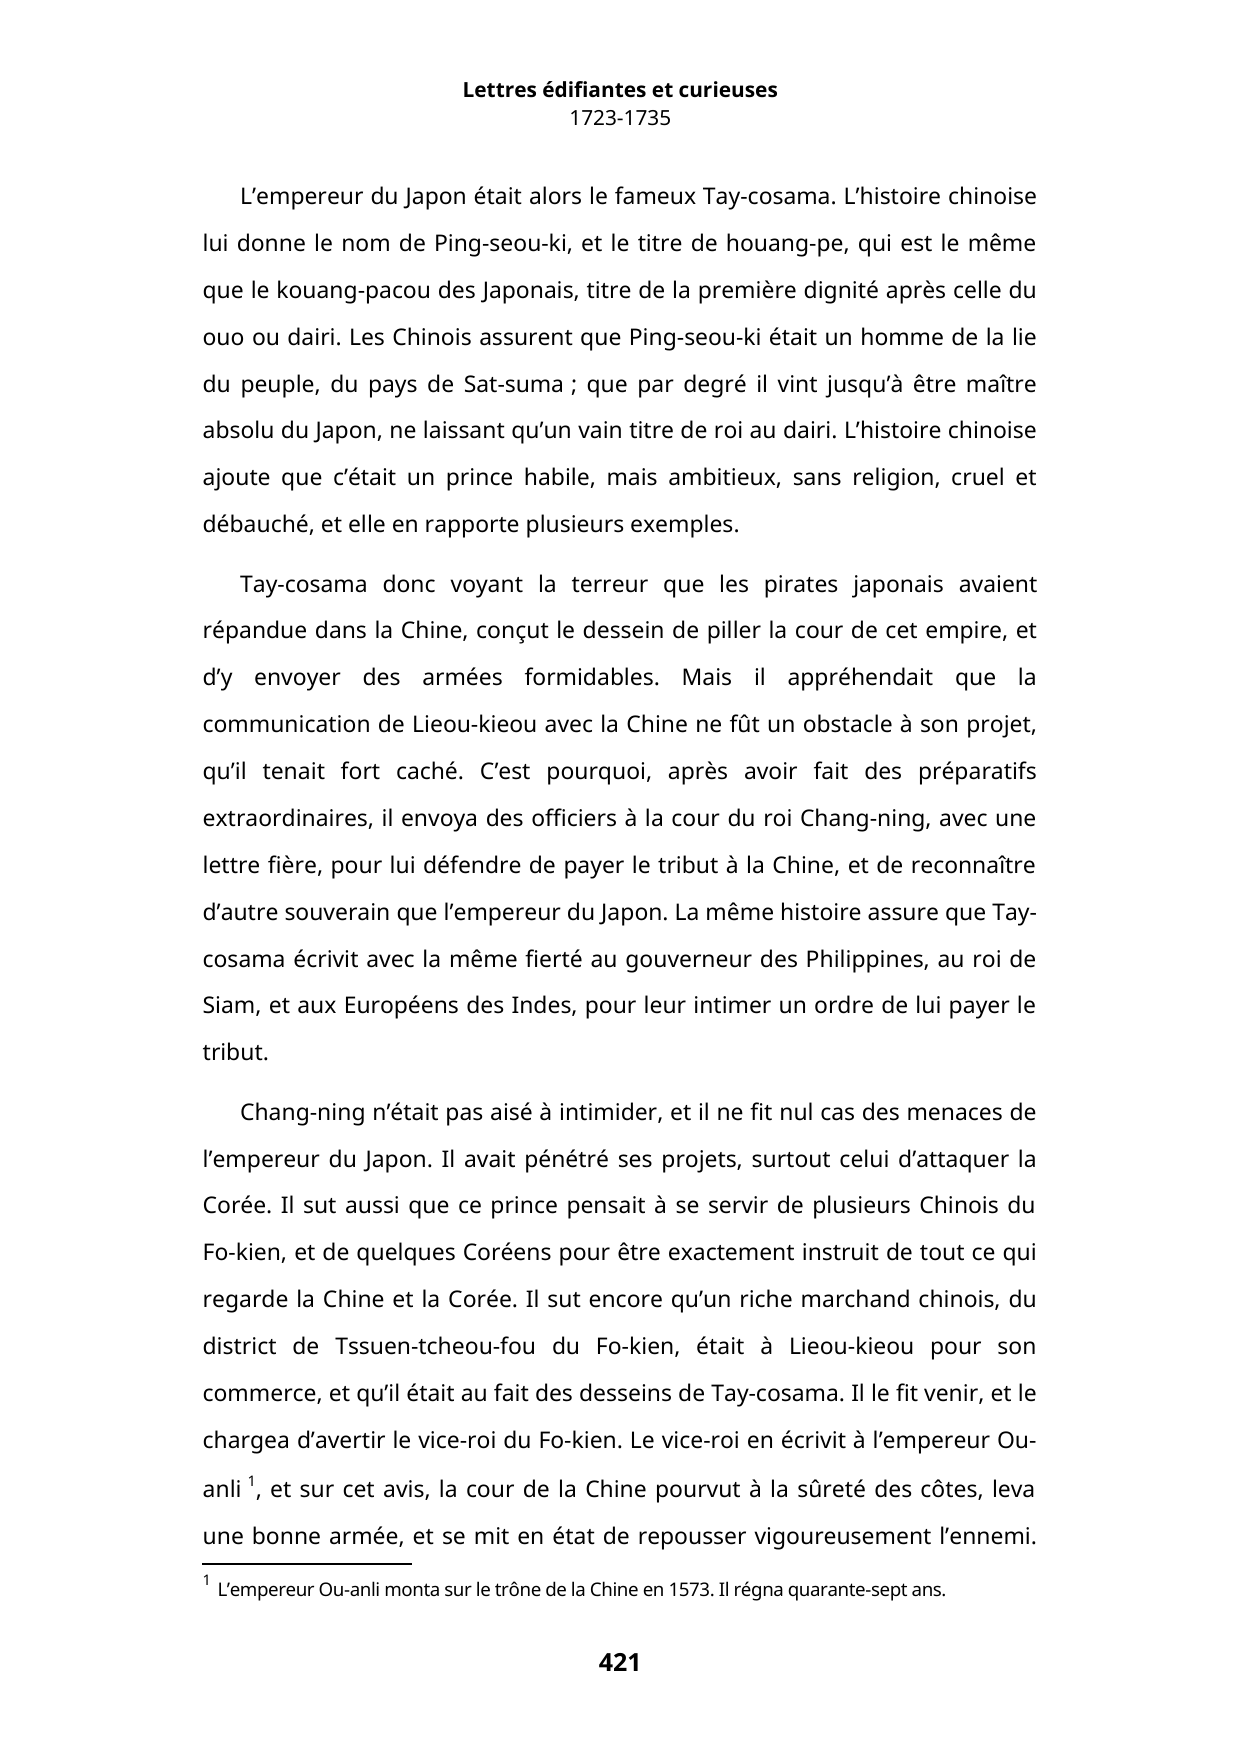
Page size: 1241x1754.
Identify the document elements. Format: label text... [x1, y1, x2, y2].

text L’empereur du Japon était alors le fameux Tay-cosama. L’histoire chinoise lui donne le nom de Ping-seou-ki, et le titre de houang-pe, qui est le même que le kouang-pacou des Japonais, titre de la première dignité après celle du ouo ou dairi. Les Chinois assurent que Ping-seou-ki était un homme de la lie du peuple, du pays de Sat-suma ; que par degré il vint jusqu’à être maître absolu du Japon, ne laissant qu’un vain titre de roi au dairi. L’histoire chinoise ajoute que c’était un prince habile, mais ambitieux, sans religion, cruel et débauché, et elle en rapporte plusieurs exemples. [202, 180, 1038, 539]
text Chang-ning n’était pas aisé à intimider, et il ne fit nul cas des menaces de l’empereur du Japon. Il avait pénétré ses projets, surtout celui d’attaquer la Corée. Il sut aussi que ce prince pensait à se servir de plusieurs Chinois du Fo-kien, et de quelques Coréens pour être exactement instruit de tout ce qui regarde la Chine et la Corée. Il sut encore qu’un riche marchand chinois, du district de Tssuen-tcheou-fou du Fo-kien, était à Lieou-kieou pour son commerce, et qu’il était au fait des desseins de Tay-cosama. Il le fit venir, et le chargea d’avertir le vice-roi du Fo-kien. Le vice-roi en écrivit à l’empereur Ou-anli , et sur cet avis, la cour de la Chine pourvut à la sûreté des côtes, leva une bonne armée, et se mit en état de repousser vigoureusement l’ennemi. [202, 1096, 1038, 1552]
text Tay-cosama donc voyant la terreur que les pirates japonais avaient répandue dans la Chine, conçut le dessein de piller la cour de cet empire, et d’y envoyer des armées formidables. Mais il appréhendait que la communication de Lieou-kieou avec la Chine ne fût un obstacle à son projet, qu’il tenait fort caché. C’est pourquoi, après avoir fait des préparatifs extraordinaires, il envoya des officiers à la cour du roi Chang-ning, avec une lettre fière, pour lui défendre de payer le tribut à la Chine, et de reconnaître d’autre souverain que l’empereur du Japon. La même histoire assure que Tay-cosama écrivit avec la même fierté au gouverneur des Philippines, au roi de Siam, et aux Européens des Indes, pour leur intimer un ordre de lui payer le tribut. [202, 567, 1038, 1067]
text L’empereur Ou-anli monta sur le trône de la Chine en 1573. Il régna quarante-sept ans. [202, 1570, 1038, 1604]
